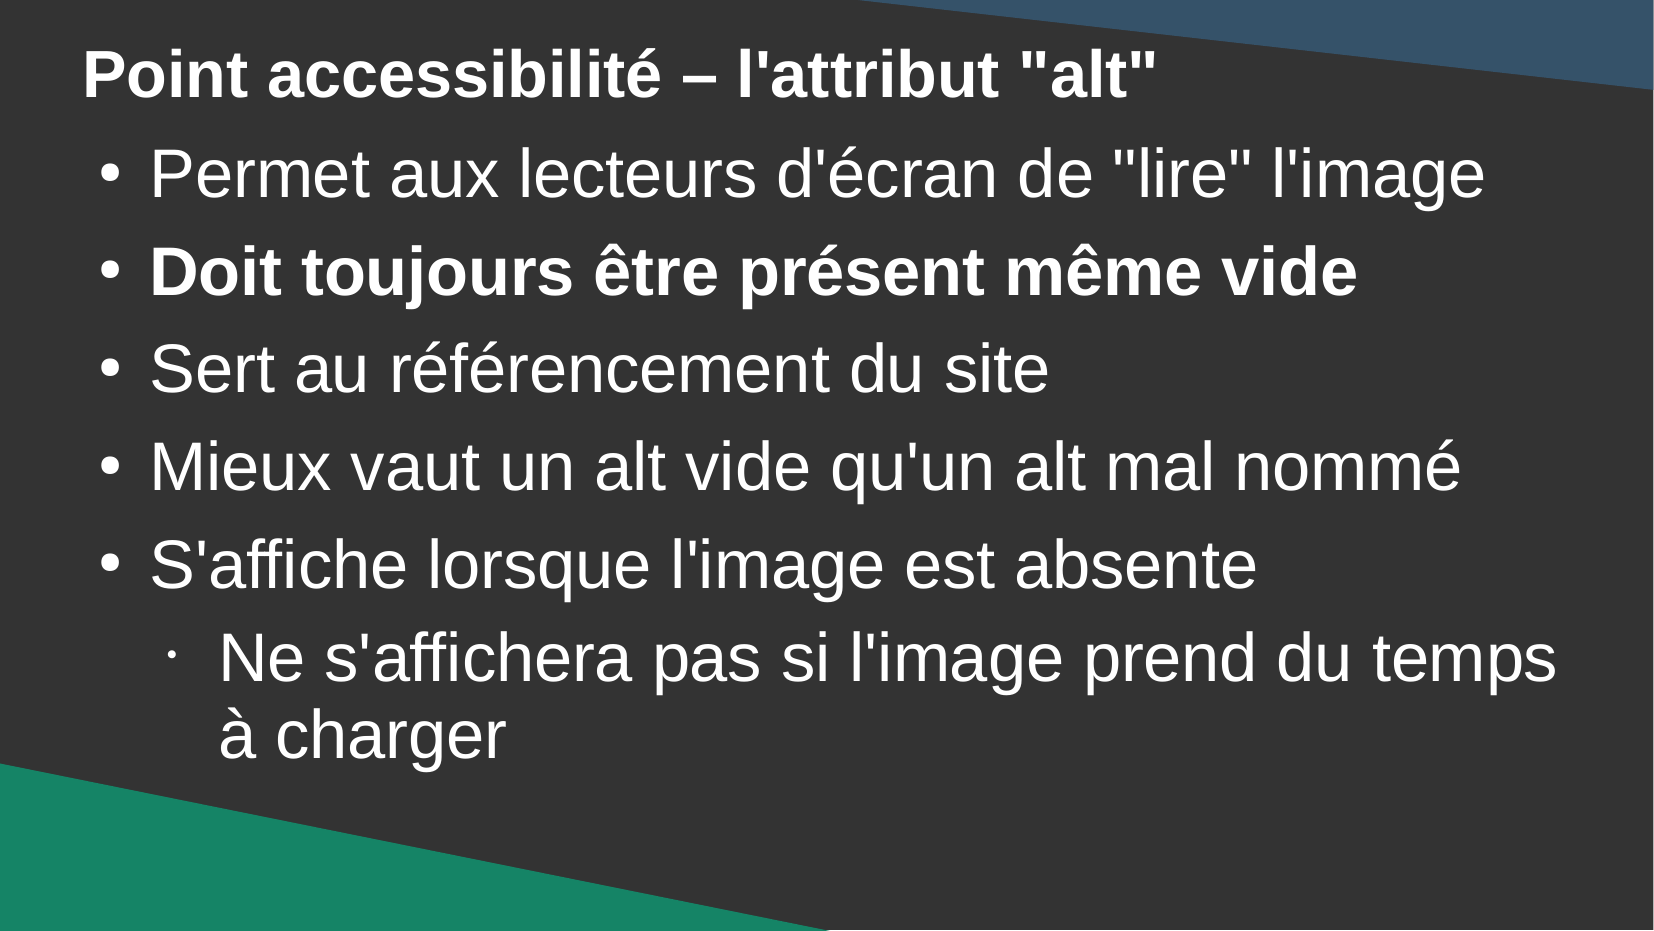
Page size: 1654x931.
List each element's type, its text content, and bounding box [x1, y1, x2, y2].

text_box [857, 0, 1654, 90]
title Point accessibilité – l'attribut "alt" [82, 37, 1571, 122]
list Permet aux lecteurs d'écran de "lire" l'image Doit toujours être présent même vide Sert au référencement du site Mieux vaut un alt vide qu'un alt mal nommé S'affiche lorsque l'image est absente Ne s'affichera pas si l'image prend du temps à charger [80, 135, 1605, 780]
text_box [0, 763, 831, 931]
